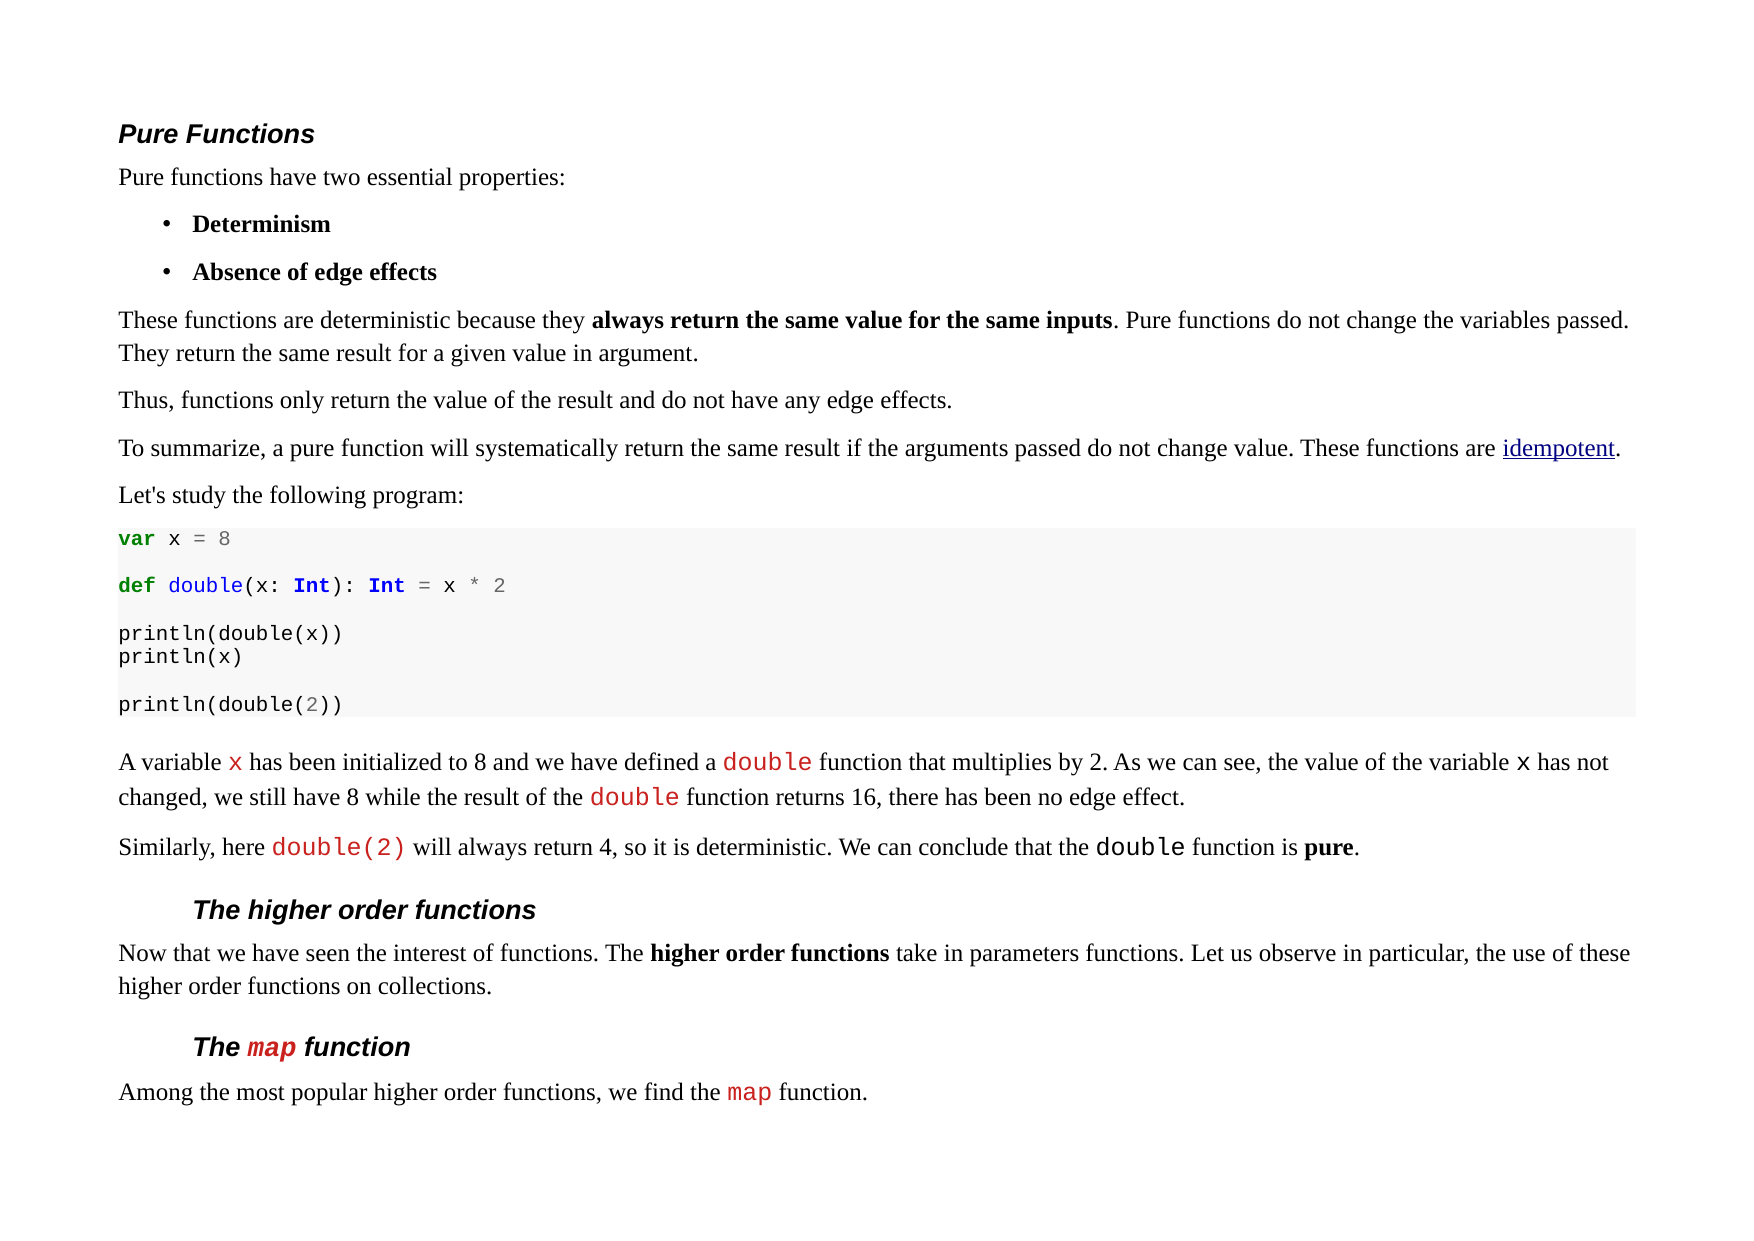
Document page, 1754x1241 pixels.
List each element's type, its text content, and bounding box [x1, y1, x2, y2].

text Now that we have seen the interest of functions. The higher order functions take in parameters functions. Let us observe in particular, the use of these higher order functions on collections. [118, 938, 1636, 1000]
text println(double(x)) [118, 623, 1636, 646]
subtitle The map function [118, 1031, 1636, 1065]
text Among the most popular higher order functions, we find the map function. [118, 1077, 1636, 1108]
subtitle Pure Functions [118, 118, 1636, 149]
text These functions are deterministic because they always return the same value for the same inputs. Pure functions do not change the variables passed. They return the same result for a given value in argument. [118, 305, 1636, 366]
text def double(x: Int): Int = x * 2 [118, 575, 1636, 599]
text Pure functions have two essential properties: [118, 162, 1636, 191]
text var x = 8 [118, 528, 1636, 552]
subtitle The higher order functions [118, 894, 1636, 926]
list Absence of edge effects [162, 257, 1636, 286]
text Similarly, here double(2) will always return 4, so it is deterministic. We can conclude that the double function is pure. [118, 832, 1636, 863]
text println(x) [118, 646, 1636, 670]
text Thus, functions only return the value of the result and do not have any edge effects. [118, 385, 1636, 414]
text To summarize, a pure function will systematically return the same result if the arguments passed do not change value. These functions are idempotent. [118, 433, 1636, 462]
text Let's study the following program: [118, 481, 1636, 509]
list Determinism [162, 209, 1636, 238]
text println(double(2)) [118, 694, 1636, 717]
text A variable x has been initialized to 8 and we have defined a double function that multiplies by 2. As we can see, the value of the variable x has not changed, we still have 8 while the result of the double function returns 16, there has been no edge effect. [118, 747, 1636, 813]
